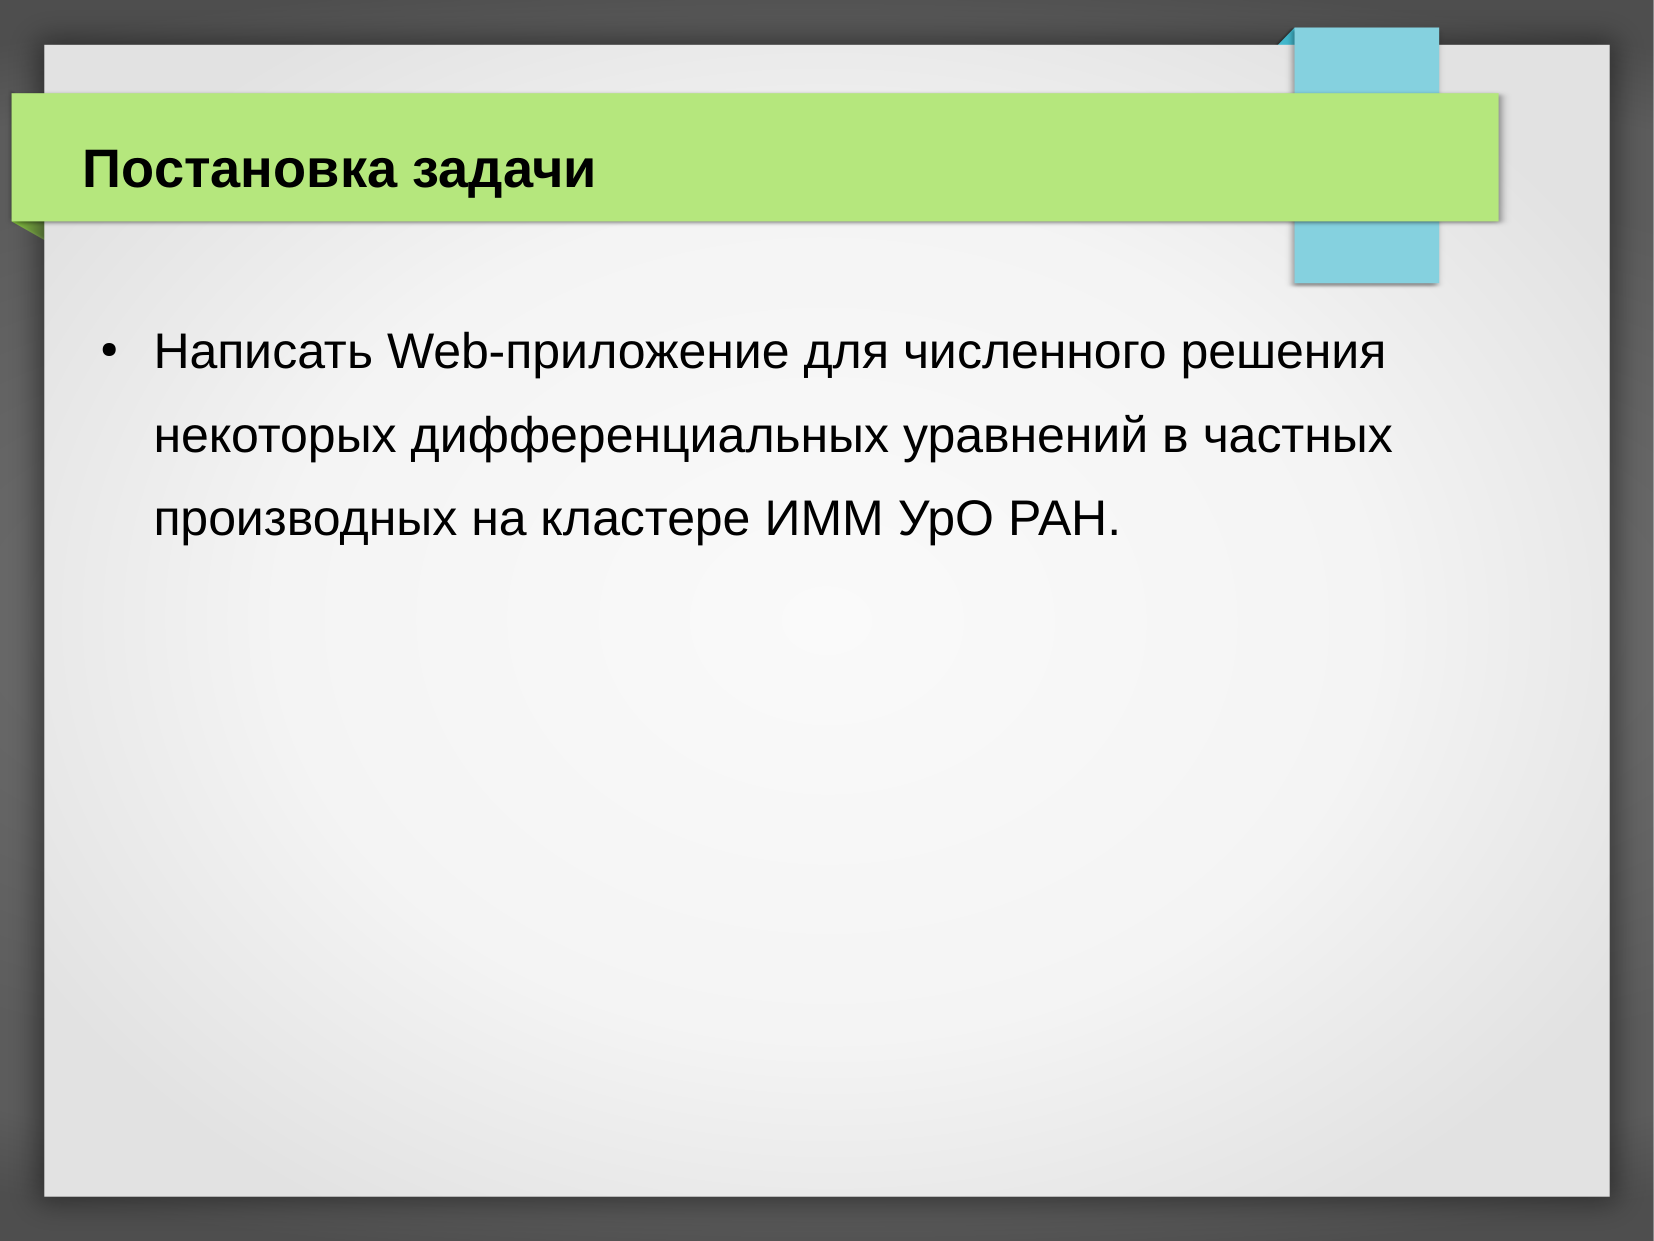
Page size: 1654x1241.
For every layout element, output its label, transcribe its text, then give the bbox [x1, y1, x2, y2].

list Написать Web-приложение для численного решения некоторых дифференциальных уравнений в частных производных на кластере ИММ УрО РАН. [82, 295, 1571, 1015]
title Постановка задачи [82, 94, 1264, 213]
picture [0, 0, 1654, 1241]
